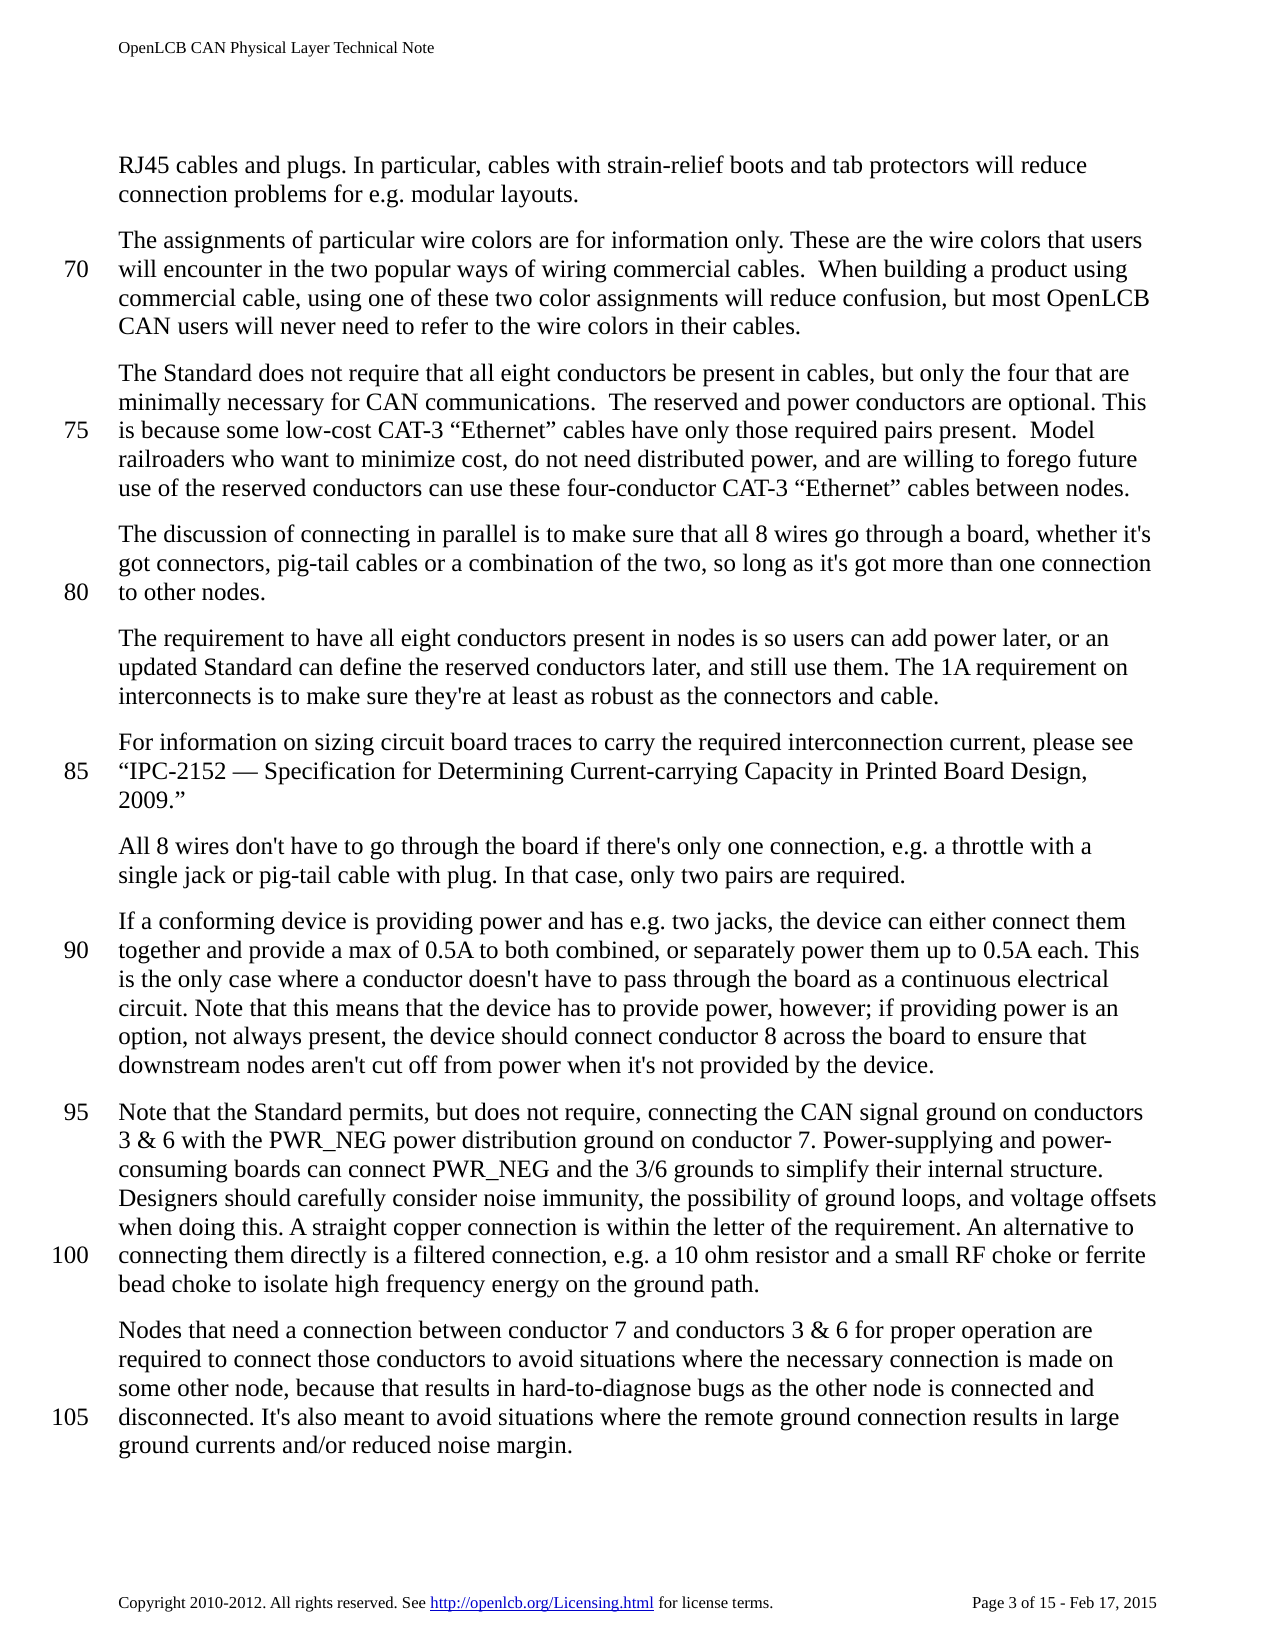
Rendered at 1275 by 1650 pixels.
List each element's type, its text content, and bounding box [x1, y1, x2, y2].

text All 8 wires don't have to go through the board if there's only one connection, e.g. a throttle with a single jack or pig-tail cable with plug. In that case, only two pairs are required. [118, 831, 1157, 889]
text Nodes that need a connection between conductor 7 and conductors 3 & 6 for proper operation are required to connect those conductors to avoid situations where the necessary connection is made on some other node, because that results in hard-to-diagnose bugs as the other node is connected and disconnected. It's also meant to avoid situations where the remote ground connection results in large ground currents and/or reduced noise margin. [118, 1316, 1157, 1459]
text If a conforming device is providing power and has e.g. two jacks, the device can either connect them together and provide a max of 0.5A to both combined, or separately power them up to 0.5A each. This is the only case where a conductor doesn't have to pass through the board as a continuous electrical circuit. Note that this means that the device has to provide power, however; if providing power is an option, not always present, the device should connect conductor 8 across the board to ensure that downstream nodes aren't cut off from power when it's not provided by the device. [118, 906, 1157, 1079]
text The Standard does not require that all eight conductors be present in cables, but only the four that are minimally necessary for CAN communications. The reserved and power conductors are optional. This is because some low-cost CAT-3 “Ethernet” cables have only those required pairs present. Model railroaders who want to minimize cost, do not need distributed power, and are willing to forego future use of the reserved conductors can use these four-conductor CAT-3 “Ethernet” cables between nodes. [118, 358, 1157, 502]
text The discussion of connecting in parallel is to make sure that all 8 wires go through a board, whether it's got connectors, pig-tail cables or a combination of the two, so long as it's got more than one connection to other nodes. [118, 519, 1157, 606]
text The assignments of particular wire colors are for information only. These are the wire colors that users will encounter in the two popular ways of wiring commercial cables. When building a product using commercial cable, using one of these two color assignments will reduce confusion, but most OpenLCB CAN users will never need to refer to the wire colors in their cables. [118, 225, 1157, 340]
text RJ45 cables and plugs. In particular, cables with strain-relief boots and tab protectors will reduce connection problems for e.g. modular layouts. [118, 150, 1157, 207]
text For information on sizing circuit board traces to carry the required interconnection current, please see “IPC-2152 — Specification for Determining Current-carrying Capacity in Printed Board Design, 2009.” [118, 727, 1157, 813]
text Note that the Standard permits, but does not require, connecting the CAN signal ground on conductors 3 & 6 with the PWR_NEG power distribution ground on conductor 7. Power-supplying and power-consuming boards can connect PWR_NEG and the 3/6 grounds to simplify their internal structure. Designers should carefully consider noise immunity, the possibility of ground loops, and voltage offsets when doing this. A straight copper connection is within the letter of the requirement. An alternative to connecting them directly is a filtered connection, e.g. a 10 ohm resistor and a small RF choke or ferrite bead choke to isolate high frequency energy on the ground path. [118, 1097, 1157, 1298]
text The requirement to have all eight conductors present in nodes is so users can add power later, or an updated Standard can define the reserved conductors later, and still use them. The 1A requirement on interconnects is to make sure they're at least as robust as the connectors and cable. [118, 623, 1157, 709]
